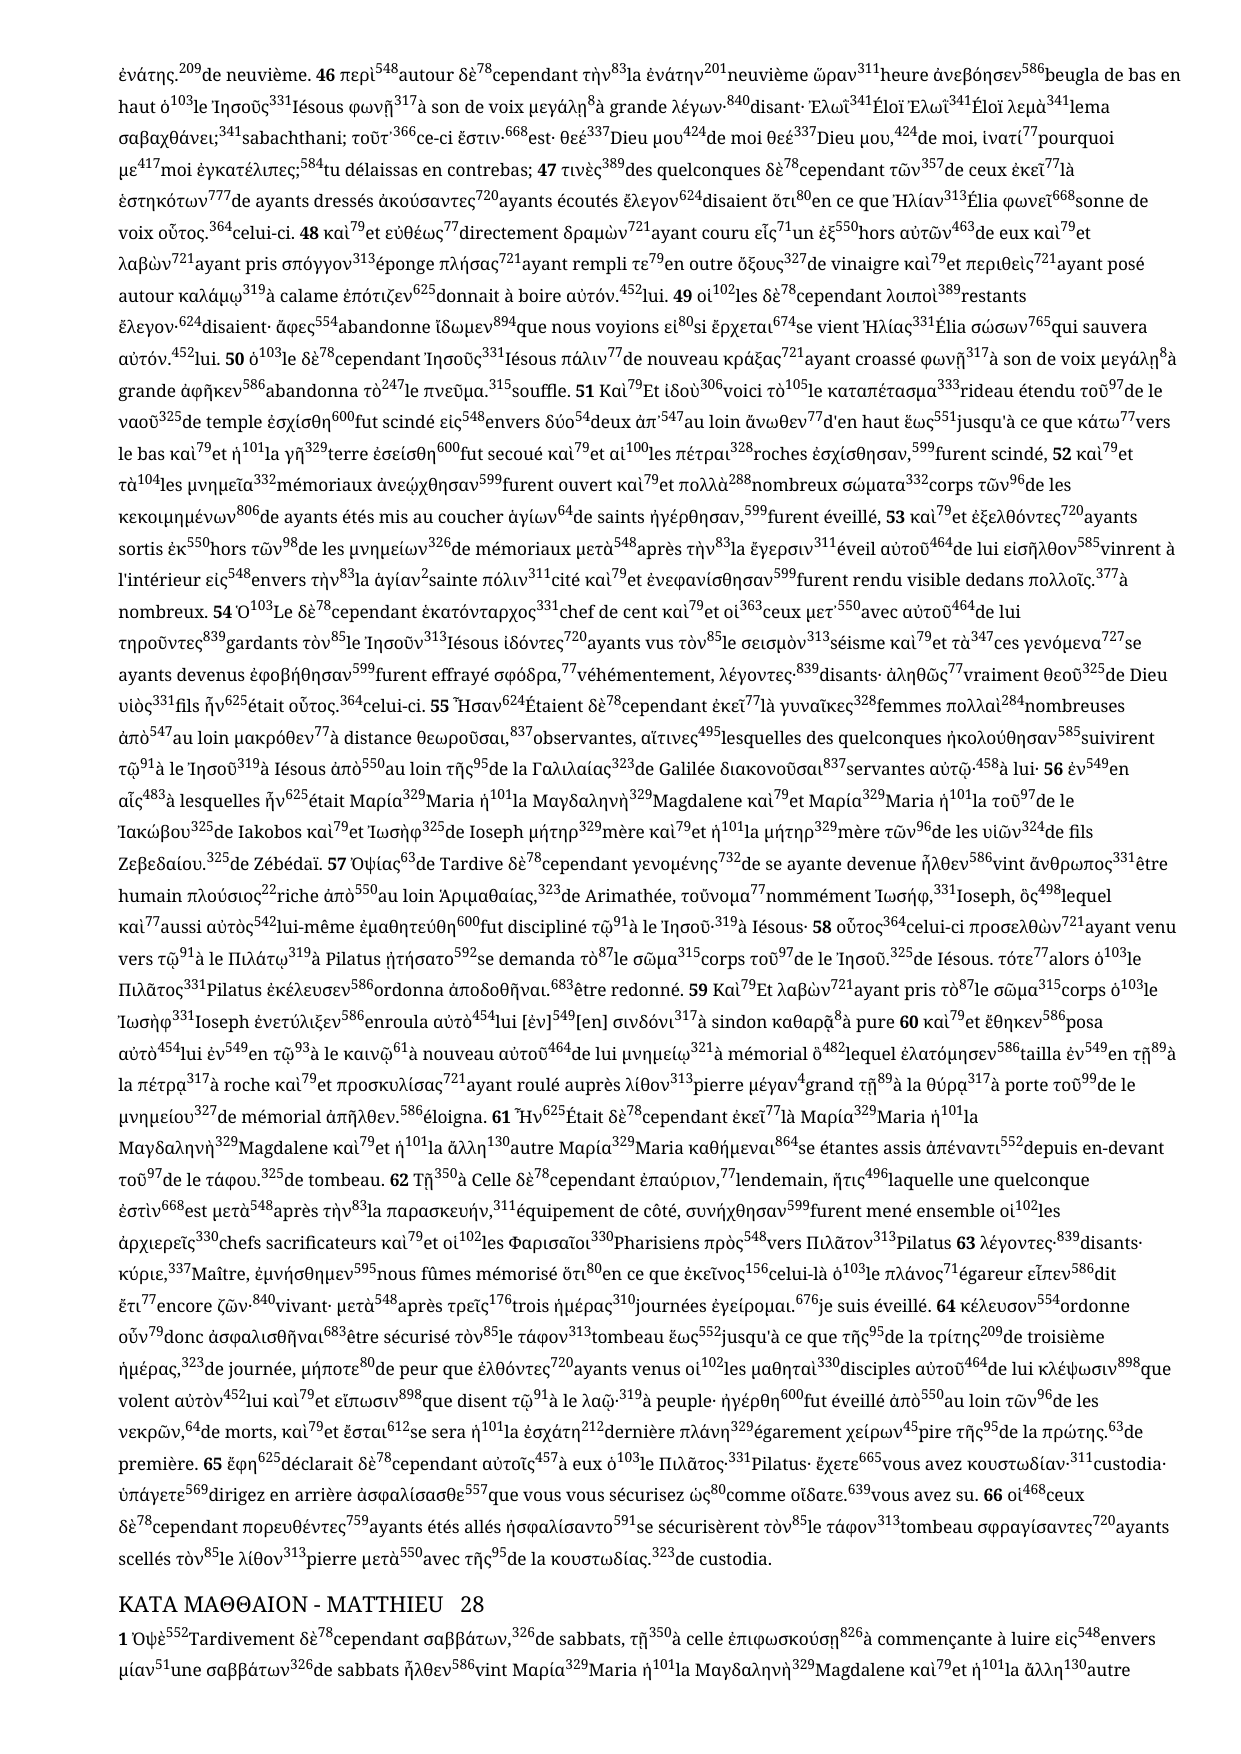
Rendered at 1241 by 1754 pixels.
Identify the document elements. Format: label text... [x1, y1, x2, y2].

text ΚΑΤΑ ΜΑΘΘΑΙΟΝ - MATTHIEU 28 [118, 1589, 1181, 1618]
text 1 Πρωΐας323de Matinée δὲ78cependant γενομένης732de se ayante devenue συμβούλιον315délibération ensemble ἔλαβον585prirent πάντες286tous οἱ102les ἀρχιερεῖς330chefs sacrificateurs καὶ79et οἱ102les πρεσβύτεροι70plus anciens τοῦ97de le λαοῦ325de peuple κατὰ550contre τοῦ97de le Ἰησοῦ325de Iésous ὥστε80de sorte que θανατῶσαι681mettre à trépas αὐτόν·452lui· 2 καὶ79et δήσαντες720ayants attachés de lien αὐτὸν452lui ἀπήγαγον585conduisirent au loin καὶ79et παρέδωκαν585livrèrent Πιλάτῳ319à Pilatus τῷ91à le ἡγεμόνι.319à gouverneur. 3 Τότε77Alors ἰδὼν721ayant vu Ἰούδας331Iouda ὁ364celui παραδιδοὺς840livrant αὐτὸν452lui ὅτι80en ce que κατεκρίθη,600fut condamné, μεταμεληθεὶς760ayant été repenti ἔστρεψεν586tourna τὰ86les τριάκοντα180trente ἀργύρια314objets d'argents τοῖς90à les ἀρχιερεῦσιν318à chefs sacrificateurs καὶ79et πρεσβυτέροις58à plus anciens 4 λέγων·840disant· ἥμαρτον582je fautai παραδοὺς721ayant livré αἷμα315sang ἀθῷον.6innocent. οἱ468ceux δὲ78cependant εἶπαν·585dirent· τί412quel πρὸς548vers ἡμᾶς;416nous; σὺ448toi ὄψῃ.610tu te verras. 5 καὶ79et ῥίψας721ayant flanqué τὰ86les ἀργύρια314objets d'argents εἰς548envers τὸν85le ναὸν313temple ἀνεχώρησεν,586replaça, καὶ79et ἀπελθὼν721ayant éloigné ἀπήγξατο.592se étrangla. 6 Οἱ102Les δὲ78cependant ἀρχιερεῖς330chefs sacrificateurs λαβόντες720ayants pris τὰ86les ἀργύρια314objets d'argents εἶπαν·585dirent· οὐκ77non ἔξεστιν668est permis βαλεῖν681jeter αὐτὰ453eux εἰς548envers τὸν85le κορβανᾶν,313korbane, ἐπεὶ80puisque τιμὴ329valeur αἵματός327de sang ἐστιν.668est. 7 συμβούλιον315délibération ensemble δὲ78cependant λαβόντες720ayants pris ἠγόρασαν585achetèrent à l'agora ἐξ550hors αὐτῶν465de eux τὸν85le ἀγρὸν313champ τοῦ97de le κεραμέως325de potier εἰς548envers ταφὴν311ensevelissement τοῖς90à les ξένοις.58à étrangers. 8 διὸ79c'est pourquoi ἐκλήθη600fut appelé ὁ103le ἀγρὸς331champ ἐκεῖνος156celui-là ἀγρὸς331champ αἵματος327de sang ἕως552jusqu'à ce que τῆς356de celle σήμερον.77aujourd'hui. 9 τότε77alors ἐπληρώθη600fut fait plénitude τὸ366ce ῥηθὲν762ayant été dit διὰ550par Ἰερεμίου325de Ieremia τοῦ97de le προφήτου325de prophète λέγοντος·834de disant· καὶ79et ἔλαβον585prirent τὰ86les τριάκοντα180trente ἀργύρια,314objets d'argents, τὴν83la τιμὴν311valeur τοῦ358de celui τετιμημένου807de ayant été valorisé ὃν480lequel ἐτιμήσαντο591se valorisèrent ἀπὸ550au loin υἱῶν324de fils Ἰσραήλ,325de Israël, 10 καὶ79et ἔδωκαν585donnèrent αὐτὰ453eux εἰς548envers τὸν85le ἀγρὸν313champ τοῦ97de le κεραμέως,325de potier, καθὰ77selon ce que συνέταξέν586ordonnança avec μοι420à moi κύριος.331Maître. 11 Ὁ103Le δὲ78cependant Ἰησοῦς331Iésous ἐστάθη600fut dressé ἔμπροσθεν552en devers τοῦ97de le ἡγεμόνος·325de gouverneur· καὶ79et ἐπηρώτησεν586demanda sur αὐτὸν452lui ὁ103le ἡγεμὼν331gouverneur λέγων·840disant· σὺ448toi εἶ666tu es ὁ103le βασιλεὺς331roi τῶν96de les Ἰουδαίων;64de Ioudaiens; ὁ103le δὲ78cependant Ἰησοῦς331Iésous ἔφη625déclarait αὐτῷ,458à lui, σὺ448toi λέγεις.666tu dis. 12 καὶ79et ἐν549en τῷ354à ce κατηγορεῖσθαι692être accusé αὐτὸν452lui ὑπὸ550sous τῶν96de les ἀρχιερέων324de chefs sacrificateurs καὶ79et τῶν96de les πρεσβυτέρων64de plus anciens οὐδὲν375aucun ἀπεκρίνατο.592se répondit. 13 τότε77alors λέγει668dit αὐτῷ458à lui ὁ103le Πιλᾶτος·331Pilatus· οὐκ77non ἀκούεις666tu écoutes πόσα398combien grands? σου442de toi καταμαρτυροῦσιν;667témoignent contre; 14 καὶ79et οὐκ77non ἀπεκρίθη600fut répondu αὐτῷ458à lui πρὸς548vers οὐδὲ77non cependant ἓν181un ῥῆμα,315oral, ὥστε80de sorte que θαυμάζειν689étonner τὸν85le ἡγεμόνα313gouverneur λίαν.77extrêmement. 15 Κατὰ548Selon δὲ78cependant ἑορτὴν311fête εἰώθει659avait habitué ὁ103le ἡγεμὼν331gouverneur ἀπολύειν689délier au loin ἕνα53un τῷ91à le ὄχλῳ319à foule δέσμιον313lié ὃν480lequel ἤθελον.624voulaient. 16 εἶχον624avaient δὲ78cependant τότε77alors δέσμιον313lié ἐπίσημον4remarquable λεγόμενον875étant dit [Ἰησοῦν]313[Iésous] Βαραββᾶν.313Bar-Abba. 17 συνηγμένων806de ayants étés menés ensemble οὖν79donc αὐτῶν463de eux εἶπεν586dit αὐτοῖς457à eux ὁ103le Πιλᾶτος·331Pilatus· τίνα397quel θέλετε665vous voulez ἀπολύσω895que je délie au loin ὑμῖν,438à vous, Βαραββᾶν313Bar-Abba ἢ79ou Ἰησοῦν313Iésous τὸν480celui λεγόμενον875étant dit χριστόν;313Christ; 18 ᾔδει659avait su γὰρ79car ὅτι80en ce que διὰ548par le fait de φθόνον313envie παρέδωκαν585livrèrent αὐτόν.452lui. 19 Καθημένου861de Se étant assis δὲ78cependant αὐτοῦ464de lui ἐπὶ550sur τοῦ99de le βήματος327de estrade ἀπέστειλεν586envoya πρὸς548vers αὐτὸν452lui ἡ101la γυνὴ329femme αὐτοῦ464de lui λέγουσα·838disante· μηδὲν392pas un σοὶ439à toi καὶ79et τῷ91à le δικαίῳ10à juste ἐκείνῳ·144à celui-là· πολλὰ374nombreux γὰρ79car ἔπαθον582je souffris σήμερον77aujourd'hui κατ᾽548selon ὄναρ315rêve δι᾽548par le fait de αὐτόν.452lui. 20 Οἱ102Les δὲ78cependant ἀρχιερεῖς330chefs sacrificateurs καὶ79et οἱ102les πρεσβύτεροι70plus anciens ἔπεισαν585persuadèrent τοὺς84les ὄχλους312foules ἵνα80afin que αἰτήσωνται904que se demandent τὸν85le Βαραββᾶν,313Bar-Abba, τὸν85le δὲ78cependant Ἰησοῦν313Iésous ἀπολέσωσιν.898que perdent au loin. 21 ἀποκριθεὶς760ayant été répondu δὲ78cependant ὁ103le ἡγεμὼν331gouverneur εἶπεν586dit αὐτοῖς·457à eux· τίνα397quel θέλετε665vous voulez ἀπὸ550au loin τῶν96de les δύο64de deux ἀπολύσω895que je délie au loin ὑμῖν;438à vous; οἱ468ceux δὲ78cependant εἶπαν·585dirent· τὸν85le Βαραββᾶν.313Bar-Abba. 22 λέγει668dit αὐτοῖς457à eux ὁ103le Πιλᾶτος·331Pilatus· τί399quel οὖν79donc ποιήσω895que je fasse Ἰησοῦν313Iésous τὸν480celui λεγόμενον875étant dit χριστόν;313Christ; λέγουσιν667disent πάντες·389tous· σταυρωθήτω.565soit crucifié. 23 ὁ469celui δὲ78cependant ἔφη·625déclarait· τί163quel γὰρ79car κακὸν55malicieux ἐποίησεν;586fit; οἱ468ceux δὲ78cependant περισσῶς77surabondamment ἔκραζον624croassaient λέγοντες·839disants· σταυρωθήτω.565soit crucifié. 24 Ἰδὼν721Ayant vu δὲ78cependant ὁ103le Πιλᾶτος331Pilatus ὅτι80en ce que οὐδὲν375aucun ὠφελεῖ668profite ἀλλὰ79mais μᾶλλον77davantage θόρυβος331tumulte γίνεται,674se devient, λαβὼν721ayant pris ὕδωρ315eau ἀπενίψατο592se lava au loin τὰς242les χεῖρας310mains ἀπέναντι552depuis en-devant τοῦ97de le ὄχλου325de foule λέγων·840disant· ἀθῷός47innocent εἰμι664je suis ἀπὸ550au loin τοῦ99de le αἵματος327de sang τούτου·358de celui-ci· ὑμεῖς447vous ὄψεσθε.609vous vous verrez. 25 καὶ79et ἀποκριθεὶς760ayant été répondu πᾶς287tout ὁ103le λαὸς331peuple εἶπεν·586dit· τὸ105le αἷμα333sang αὐτοῦ464de lui ἐφ᾽548sur ἡμᾶς416nous καὶ79et ἐπὶ548sur τὰ86les τέκνα314enfants ἡμῶν.423de nous. 26 τότε77alors ἀπέλυσεν586délia au loin αὐτοῖς457à eux τὸν85le Βαραββᾶν,313Bar-Abba, τὸν85le δὲ78cependant Ἰησοῦν313Iésous φραγελλώσας721ayant flagellé παρέδωκεν586livra ἵνα80afin que σταυρωθῇ.911que soit crucifié. 27 Τότε77Alors οἱ102les στρατιῶται330soldats τοῦ97de le ἡγεμόνος325de gouverneur παραλαβόντες720ayants pris à côté τὸν85le Ἰησοῦν313Iésous εἰς548envers τὸ87le πραιτώριον315prétoire συνήγαγον585menèrent ensemble ἐπ᾽548sur αὐτὸν452lui ὅλην267toute entière τὴν83la σπεῖραν.311spirale. 28 καὶ79et ἐκδύσαντες720ayants dévêtus αὐτὸν452lui χλαμύδα311chlamyde κοκκίνην2écarlate περιέθηκαν585posèrent autour αὐτῷ,458à lui, 29 καὶ79et πλέξαντες720ayants tressés στέφανον313couronne ἐξ550hors ἀκανθῶν322de épines ἐπέθηκαν585surposèrent ἐπὶ550sur τῆς95de la κεφαλῆς323de tête αὐτοῦ464de lui καὶ79et κάλαμον313calame ἐν549en τῇ89à la δεξιᾷ57à droite αὐτοῦ,464de lui, καὶ79et γονυπετήσαντες720ayants agenouillés ἔμπροσθεν552en devers αὐτοῦ464de lui ἐνέπαιξαν585enjouèrent αὐτῷ458à lui λέγοντες·839disants· χαῖρε,308sois de joie, ὁ109le βασιλεῦ337roi τῶν96de les Ἰουδαίων,64de Ioudaiens, 30 καὶ79et ἐμπτύσαντες720ayants crachés envers εἰς548envers αὐτὸν452lui ἔλαβον585prirent τὸν85le κάλαμον313calame καὶ79et ἔτυπτον624tapaient εἰς548envers τὴν83la κεφαλὴν311tête αὐτοῦ.464de lui. 31 Καὶ79Et ὅτε80lorsque ἐνέπαιξαν585enjouèrent αὐτῷ,458à lui, ἐξέδυσαν585dévêtirent αὐτὸν452lui τὴν83la χλαμύδα311chlamyde καὶ79et ἐνέδυσαν585envêtirent αὐτὸν452lui τὰ86les ἱμάτια314himations αὐτοῦ464de lui καὶ79et ἀπήγαγον585conduisirent au loin αὐτὸν452lui εἰς548envers τὸ348ce σταυρῶσαι.681crucifier. 32 Ἐξερχόμενοι866Se sortants δὲ78cependant εὗρον585trouvèrent ἄνθρωπον313être humain Κυρηναῖον313Cyrénéen ὀνόματι321à nom Σίμωνα,313Simon, τοῦτον346celui-ci ἠγγάρευσαν585réquisitionnèrent ἵνα80afin que ἄρῃ899que lève τὸν85le σταυρὸν313croix αὐτοῦ.464de lui. 33 Καὶ79Et ἐλθόντες720ayants venus εἰς548envers τόπον313lieu λεγόμενον875étant dit Γολγοθᾶ,311Golgotha, ὅ500lequel ἐστιν668est Κρανίου327de Crâne Τόπος331Lieu λεγόμενος,891étant dit, 34 ἔδωκαν585donnèrent αὐτῷ458à lui πιεῖν681boire οἶνον313vin μετὰ550avec χολῆς323de bile μεμιγμένον·796ayant été mixé· καὶ79et γευσάμενος740se ayant goûté οὐκ77non ἠθέλησεν586voulut πιεῖν.681boire. 35 Σταυρώσαντες720Ayants crucifiés δὲ78cependant αὐτὸν452lui διεμερίσαντο591se partagèrent en séparant τὰ86les ἱμάτια314himations αὐτοῦ464de lui βάλλοντες839jetants κλῆρον,313lot, 36 καὶ79et καθήμενοι866se étants assis ἐτήρουν624gardaient αὐτὸν452lui ἐκεῖ.77là. 37 Καὶ79Et ἐπέθηκαν585surposèrent ἐπάνω552sur le haut τῆς95de la κεφαλῆς323de tête αὐτοῦ464de lui τὴν83la αἰτίαν311cause αὐτοῦ464de lui γεγραμμένην·794ayante étée graphée· οὗτός364celui-ci ἐστιν668est Ἰησοῦς331Iésous ὁ103le βασιλεὺς331roi τῶν96de les Ἰουδαίων.64de Ioudaiens. 38 Τότε77Alors σταυροῦνται679sont crucifiés σὺν549avec αὐτῷ458à lui δύο196deux λῃσταί,330pilleurs, εἷς71un ἐκ550hors δεξιῶν66de droits καὶ79et εἷς71un ἐξ550hors εὐωνύμων.66de gauches. 39 Οἱ363Ceux δὲ78cependant παραπορευόμενοι866se allants à côté ἐβλασφήμουν624blasphémaient αὐτὸν452lui κινοῦντες839bougeants τὰς82les κεφαλὰς310têtes αὐτῶν463de eux 40 καὶ79et λέγοντες·839disants· ὁ369celui καταλύων845déliant vers le bas τὸν85le ναὸν313temple καὶ79et ἐν549en τρισὶν182à trois ἡμέραις316à journées οἰκοδομῶν,845édifiant en maison, σῶσον554sauve σεαυτόν,516toi-même, εἰ80si υἱὸς331fils εἶ666tu es τοῦ97de le θεοῦ,325de Dieu, [καὶ]79[et] κατάβηθι554descends ἀπὸ550au loin τοῦ97de le σταυροῦ.325de croix. 41 ὁμοίως77semblablement καὶ77aussi οἱ102les ἀρχιερεῖς330chefs sacrificateurs ἐμπαίζοντες839enjouants μετὰ550avec τῶν96de les γραμματέων324de lettrés καὶ79et πρεσβυτέρων64de plus anciens ἔλεγον·624disaient· 42 ἄλλους372autres ἔσωσεν,586sauva, ἑαυτὸν528lui-même οὐ77non δύναται674se peut σῶσαι·681sauver· βασιλεὺς331roi Ἰσραήλ325de Israël ἐστιν,668est, καταβάτω556descende νῦν77maintenant ἀπὸ550au loin τοῦ97de le σταυροῦ325de croix καὶ79et πιστεύσομεν601nous croirons ἐπ᾽548sur αὐτόν.452lui. 43 πέποιθεν642a persuadé ἐπὶ548sur τὸν85le θεόν,313Dieu, ῥυσάσθω560se délivre νῦν77maintenant εἰ80si θέλει668veut αὐτόν·452lui· εἶπεν586dit γὰρ79car ὅτι80en ce que θεοῦ325de Dieu εἰμι664je suis υἱός.331fils. 44 Τὸ87Le δ᾽78cependant αὐτὸ348même καὶ77aussi οἱ102les λῃσταὶ330pilleurs οἱ363ceux συσταυρωθέντες759ayants étés crucifiés avec σὺν549avec αὐτῷ458à lui ὠνείδιζον624réprouvaient αὐτόν.452lui. 45 Ἀπὸ550Au loin δὲ78cependant ἕκτης209de sixième ὥρας323de heure σκότος333ténèbre ἐγένετο592se devint ἐπὶ548sur πᾶσαν267toute τὴν83la γῆν311terre ἕως552jusqu'à ce que ὥρας323de heure ἐνάτης.209de neuvième. 46 περὶ548autour δὲ78cependant τὴν83la ἐνάτην201neuvième ὥραν311heure ἀνεβόησεν586beugla de bas en haut ὁ103le Ἰησοῦς331Iésous φωνῇ317à son de voix μεγάλῃ8à grande λέγων·840disant· Ἐλωῒ341Éloï Ἐλωῒ341Éloï λεμὰ341lema σαβαχθάνει;341sabachthani; τοῦτ᾽366ce-ci ἔστιν·668est· θεέ337Dieu μου424de moi θεέ337Dieu μου,424de moi, ἱνατί77pourquoi με417moi ἐγκατέλιπες;584tu délaissas en contrebas; 47 τινὲς389des quelconques δὲ78cependant τῶν357de ceux ἐκεῖ77là ἑστηκότων777de ayants dressés ἀκούσαντες720ayants écoutés ἔλεγον624disaient ὅτι80en ce que Ἠλίαν313Élia φωνεῖ668sonne de voix οὗτος.364celui-ci. 48 καὶ79et εὐθέως77directement δραμὼν721ayant couru εἷς71un ἐξ550hors αὐτῶν463de eux καὶ79et λαβὼν721ayant pris σπόγγον313éponge πλήσας721ayant rempli τε79en outre ὄξους327de vinaigre καὶ79et περιθεὶς721ayant posé autour καλάμῳ319à calame ἐπότιζεν625donnait à boire αὐτόν.452lui. 49 οἱ102les δὲ78cependant λοιποὶ389restants ἔλεγον·624disaient· ἄφες554abandonne ἴδωμεν894que nous voyions εἰ80si ἔρχεται674se vient Ἠλίας331Élia σώσων765qui sauvera αὐτόν.452lui. 50 ὁ103le δὲ78cependant Ἰησοῦς331Iésous πάλιν77de nouveau κράξας721ayant croassé φωνῇ317à son de voix μεγάλῃ8à grande ἀφῆκεν586abandonna τὸ247le πνεῦμα.315souffle. 51 Καὶ79Et ἰδοὺ306voici τὸ105le καταπέτασμα333rideau étendu τοῦ97de le ναοῦ325de temple ἐσχίσθη600fut scindé εἰς548envers δύο54deux ἀπ᾽547au loin ἄνωθεν77d'en haut ἕως551jusqu'à ce que κάτω77vers le bas καὶ79et ἡ101la γῆ329terre ἐσείσθη600fut secoué καὶ79et αἱ100les πέτραι328roches ἐσχίσθησαν,599furent scindé, 52 καὶ79et τὰ104les μνημεῖα332mémoriaux ἀνεῴχθησαν599furent ouvert καὶ79et πολλὰ288nombreux σώματα332corps τῶν96de les κεκοιμημένων806de ayants étés mis au coucher ἁγίων64de saints ἠγέρθησαν,599furent éveillé, 53 καὶ79et ἐξελθόντες720ayants sortis ἐκ550hors τῶν98de les μνημείων326de mémoriaux μετὰ548après τὴν83la ἔγερσιν311éveil αὐτοῦ464de lui εἰσῆλθον585vinrent à l'intérieur εἰς548envers τὴν83la ἁγίαν2sainte πόλιν311cité καὶ79et ἐνεφανίσθησαν599furent rendu visible dedans πολλοῖς.377à nombreux. 54 Ὁ103Le δὲ78cependant ἑκατόνταρχος331chef de cent καὶ79et οἱ363ceux μετ᾽550avec αὐτοῦ464de lui τηροῦντες839gardants τὸν85le Ἰησοῦν313Iésous ἰδόντες720ayants vus τὸν85le σεισμὸν313séisme καὶ79et τὰ347ces γενόμενα727se ayants devenus ἐφοβήθησαν599furent effrayé σφόδρα,77véhémentement, λέγοντες·839disants· ἀληθῶς77vraiment θεοῦ325de Dieu υἱὸς331fils ἦν625était οὗτος.364celui-ci. 55 Ἦσαν624Étaient δὲ78cependant ἐκεῖ77là γυναῖκες328femmes πολλαὶ284nombreuses ἀπὸ547au loin μακρόθεν77à distance θεωροῦσαι,837observantes, αἵτινες495lesquelles des quelconques ἠκολούθησαν585suivirent τῷ91à le Ἰησοῦ319à Iésous ἀπὸ550au loin τῆς95de la Γαλιλαίας323de Galilée διακονοῦσαι837servantes αὐτῷ·458à lui· 56 ἐν549en αἷς483à lesquelles ἦν625était Μαρία329Maria ἡ101la Μαγδαληνὴ329Magdalene καὶ79et Μαρία329Maria ἡ101la τοῦ97de le Ἰακώβου325de Iakobos καὶ79et Ἰωσὴφ325de Ioseph μήτηρ329mère καὶ79et ἡ101la μήτηρ329mère τῶν96de les υἱῶν324de fils Ζεβεδαίου.325de Zébédaï. 57 Ὀψίας63de Tardive δὲ78cependant γενομένης732de se ayante devenue ἦλθεν586vint ἄνθρωπος331être humain πλούσιος22riche ἀπὸ550au loin Ἁριμαθαίας,323de Arimathée, τοὔνομα77nommément Ἰωσήφ,331Ioseph, ὃς498lequel καὶ77aussi αὐτὸς542lui-même ἐμαθητεύθη600fut discipliné τῷ91à le Ἰησοῦ·319à Iésous· 58 οὗτος364celui-ci προσελθὼν721ayant venu vers τῷ91à le Πιλάτῳ319à Pilatus ᾐτήσατο592se demanda τὸ87le σῶμα315corps τοῦ97de le Ἰησοῦ.325de Iésous. τότε77alors ὁ103le Πιλᾶτος331Pilatus ἐκέλευσεν586ordonna ἀποδοθῆναι.683être redonné. 59 Καὶ79Et λαβὼν721ayant pris τὸ87le σῶμα315corps ὁ103le Ἰωσὴφ331Ioseph ἐνετύλιξεν586enroula αὐτὸ454lui [ἐν]549[en] σινδόνι317à sindon καθαρᾷ8à pure 60 καὶ79et ἔθηκεν586posa αὐτὸ454lui ἐν549en τῷ93à le καινῷ61à nouveau αὐτοῦ464de lui μνημείῳ321à mémorial ὃ482lequel ἐλατόμησεν586tailla ἐν549en τῇ89à la πέτρᾳ317à roche καὶ79et προσκυλίσας721ayant roulé auprès λίθον313pierre μέγαν4grand τῇ89à la θύρᾳ317à porte τοῦ99de le μνημείου327de mémorial ἀπῆλθεν.586éloigna. 61 Ἦν625Était δὲ78cependant ἐκεῖ77là Μαρία329Maria ἡ101la Μαγδαληνὴ329Magdalene καὶ79et ἡ101la ἄλλη130autre Μαρία329Maria καθήμεναι864se étantes assis ἀπέναντι552depuis en-devant τοῦ97de le τάφου.325de tombeau. 62 Τῇ350à Celle δὲ78cependant ἐπαύριον,77lendemain, ἥτις496laquelle une quelconque ἐστὶν668est μετὰ548après τὴν83la παρασκευήν,311équipement de côté, συνήχθησαν599furent mené ensemble οἱ102les ἀρχιερεῖς330chefs sacrificateurs καὶ79et οἱ102les Φαρισαῖοι330Pharisiens πρὸς548vers Πιλᾶτον313Pilatus 63 λέγοντες·839disants· κύριε,337Maître, ἐμνήσθημεν595nous fûmes mémorisé ὅτι80en ce que ἐκεῖνος156celui-là ὁ103le πλάνος71égareur εἶπεν586dit ἔτι77encore ζῶν·840vivant· μετὰ548après τρεῖς176trois ἡμέρας310journées ἐγείρομαι.676je suis éveillé. 64 κέλευσον554ordonne οὖν79donc ἀσφαλισθῆναι683être sécurisé τὸν85le τάφον313tombeau ἕως552jusqu'à ce que τῆς95de la τρίτης209de troisième ἡμέρας,323de journée, μήποτε80de peur que ἐλθόντες720ayants venus οἱ102les μαθηταὶ330disciples αὐτοῦ464de lui κλέψωσιν898que volent αὐτὸν452lui καὶ79et εἴπωσιν898que disent τῷ91à le λαῷ·319à peuple· ἠγέρθη600fut éveillé ἀπὸ550au loin τῶν96de les νεκρῶν,64de morts, καὶ79et ἔσται612se sera ἡ101la ἐσχάτη212dernière πλάνη329égarement χείρων45pire τῆς95de la πρώτης.63de première. 65 ἔφη625déclarait δὲ78cependant αὐτοῖς457à eux ὁ103le Πιλᾶτος·331Pilatus· ἔχετε665vous avez κουστωδίαν·311custodia· ὑπάγετε569dirigez en arrière ἀσφαλίσασθε557que vous vous sécurisez ὡς80comme οἴδατε.639vous avez su. 66 οἱ468ceux δὲ78cependant πορευθέντες759ayants étés allés ἠσφαλίσαντο591se sécurisèrent τὸν85le τάφον313tombeau σφραγίσαντες720ayants scellés τὸν85le λίθον313pierre μετὰ550avec τῆς95de la κουστωδίας.323de custodia. [118, 59, 1181, 1570]
